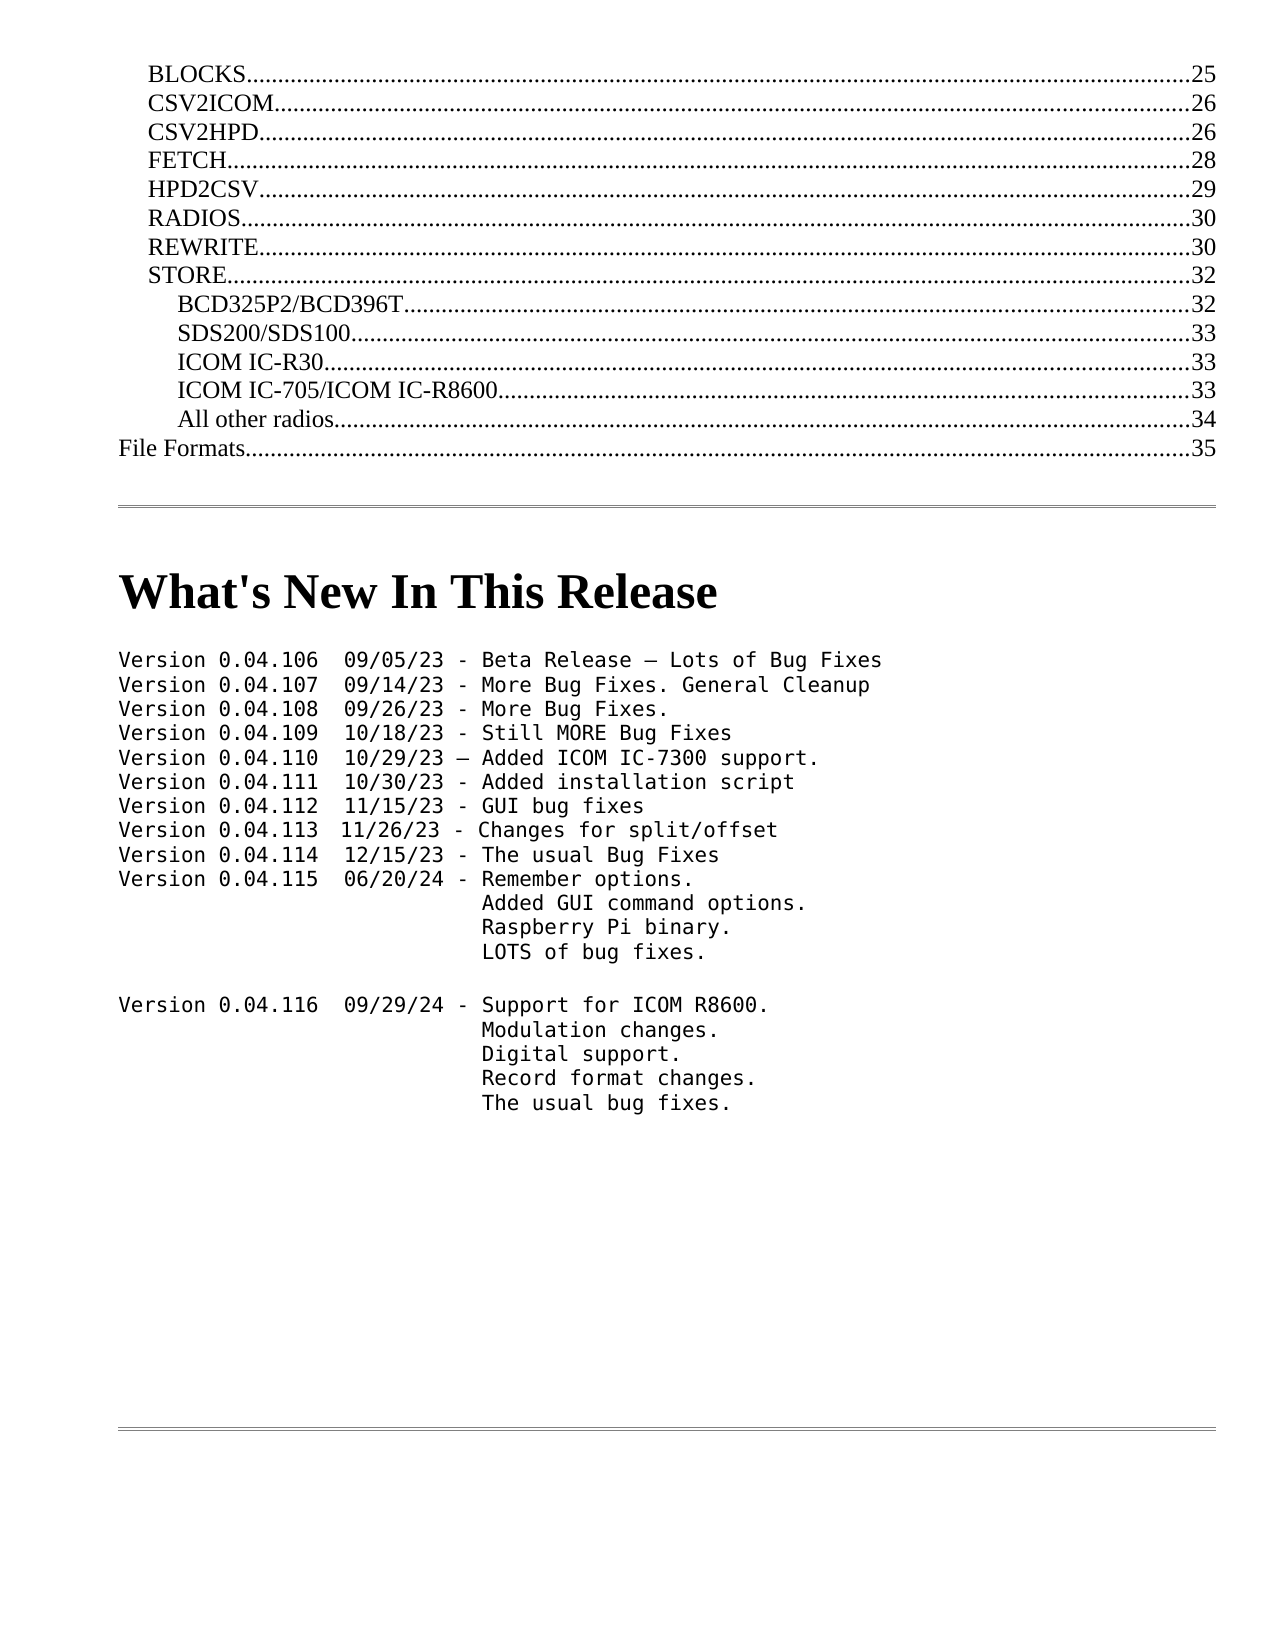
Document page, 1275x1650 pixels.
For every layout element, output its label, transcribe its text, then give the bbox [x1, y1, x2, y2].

text Version 0.04.113 11/26/23 - Changes for split/offset [118, 818, 1216, 843]
subtitle What's New In This Release [118, 561, 1216, 619]
text REWRITE 30 [148, 232, 1216, 260]
text Version 0.04.112 11/15/23 - GUI bug fixes [118, 794, 1216, 818]
text BCD325P2/BCD396T 32 [177, 289, 1216, 318]
text All other radios 34 [177, 404, 1216, 433]
text HPD2CSV 29 [148, 174, 1216, 203]
text Version 0.04.110 10/29/23 – Added ICOM IC-7300 support. [118, 746, 1216, 770]
text ICOM IC-R30 33 [177, 347, 1216, 375]
text Version 0.04.115 06/20/24 - Remember options. Added GUI command options. Raspberry Pi binary. LOTS of bug fixes. [118, 867, 1216, 964]
text Version 0.04.109 10/18/23 - Still MORE Bug Fixes [118, 721, 1216, 746]
text Version 0.04.116 09/29/24 - Support for ICOM R8600. Modulation changes. Digital support. Record format changes. The usual bug fixes. [118, 993, 1216, 1115]
text ICOM IC-705/ICOM IC-R8600 33 [177, 375, 1216, 404]
text SDS200/SDS100 33 [177, 318, 1216, 347]
text Version 0.04.111 10/30/23 - Added installation script [118, 770, 1216, 794]
text CSV2HPD 26 [148, 117, 1216, 145]
text Version 0.04.107 09/14/23 - More Bug Fixes. General Cleanup [118, 673, 1216, 697]
text STORE 32 [148, 260, 1216, 289]
text Version 0.04.108 09/26/23 - More Bug Fixes. [118, 697, 1216, 721]
text BLOCKS 25 [148, 59, 1216, 88]
text FETCH 28 [148, 145, 1216, 174]
text CSV2ICOM 26 [148, 88, 1216, 117]
text RADIOS 30 [148, 203, 1216, 232]
text Version 0.04.114 12/15/23 - The usual Bug Fixes [118, 843, 1216, 867]
text Version 0.04.106 09/05/23 - Beta Release – Lots of Bug Fixes [118, 648, 1216, 673]
text File Formats 35 [118, 433, 1216, 462]
